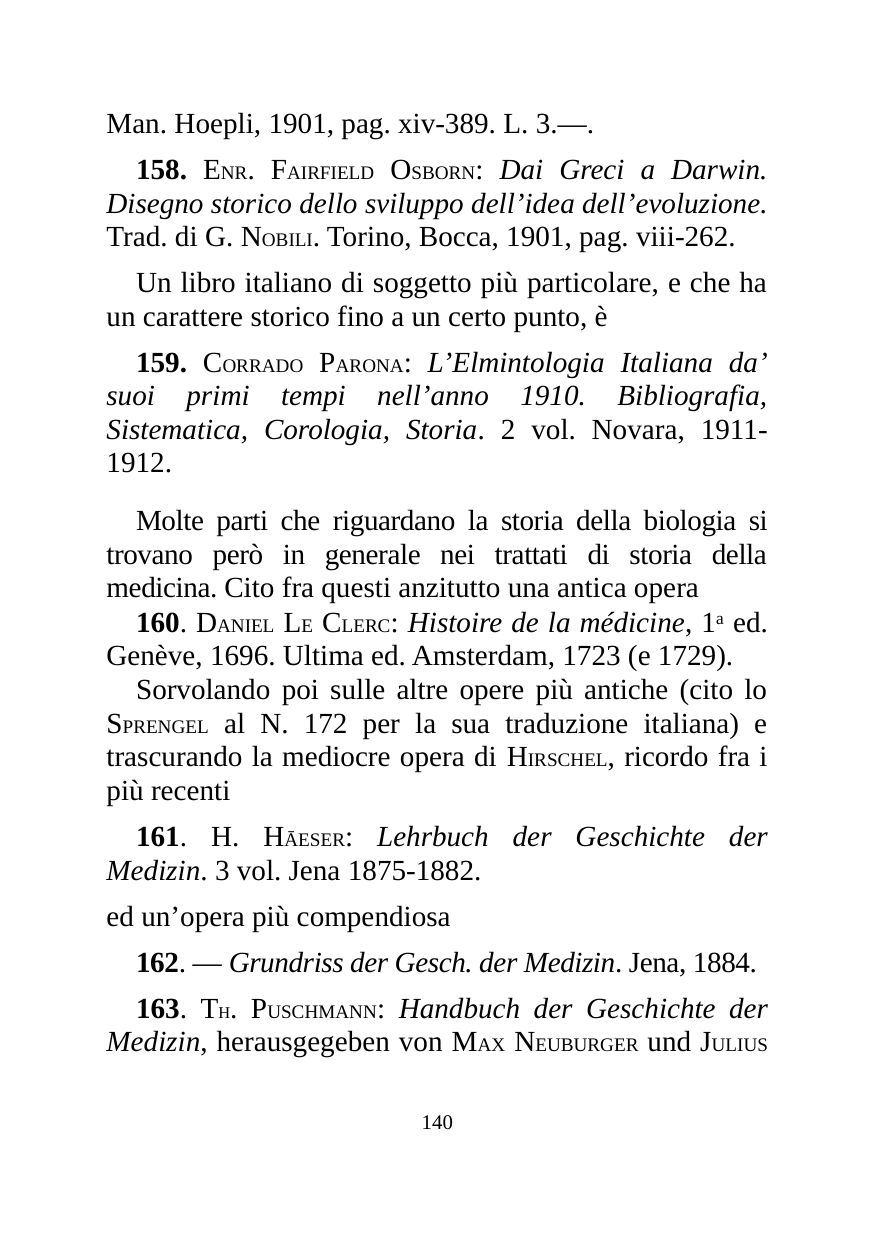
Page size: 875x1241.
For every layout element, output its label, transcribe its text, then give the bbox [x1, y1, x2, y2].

text 163. Th. Puschmann: Handbuch der Geschichte der Medizin, herausgegeben von Max Neuburger und Julius [106, 991, 768, 1058]
text 161. H. Hāeser: Lehrbuch der Geschichte der Medizin. 3 vol. Jena 1875-1882. [106, 819, 768, 886]
text ed un’opera più compendiosa [106, 899, 768, 932]
text Sorvolando poi sulle altre opere più antiche (cito lo Sprengel al N. 172 per la sua traduzione italiana) e trascurando la mediocre opera di Hirschel, ricordo fra i più recenti [106, 672, 768, 807]
text 158. Enr. Fairfield Osborn: Dai Greci a Darwin. Disegno storico dello sviluppo dell’idea dell’evoluzione. Trad. di G. Nobili. Torino, Bocca, 1901, pag. viii-262. [106, 152, 768, 253]
text Molte parti che riguardano la storia della biologia si trovano però in generale nei trattati di storia della medicina. Cito fra questi anzitutto una antica opera [106, 503, 768, 604]
text 162. — Grundriss der Gesch. der Medizin. Jena, 1884. [106, 945, 768, 978]
text 159. Corrado Parona: L’Elmintologia Italiana da’ suoi primi tempi nell’anno 1910. Bibliografia, Sistematica, Corologia, Storia. 2 vol. Novara, 1911-1912. [106, 345, 768, 479]
text 160. Daniel Le Clerc: Histoire de la médicine, 1ᵃ ed. Genève, 1696. Ultima ed. Amsterdam, 1723 (e 1729). [106, 605, 768, 672]
text Un libro italiano di soggetto più particolare, e che ha un carattere storico fino a un certo punto, è [106, 265, 768, 332]
text Man. Hoepli, 1901, pag. xiv-389. L. 3.—. [106, 106, 768, 140]
